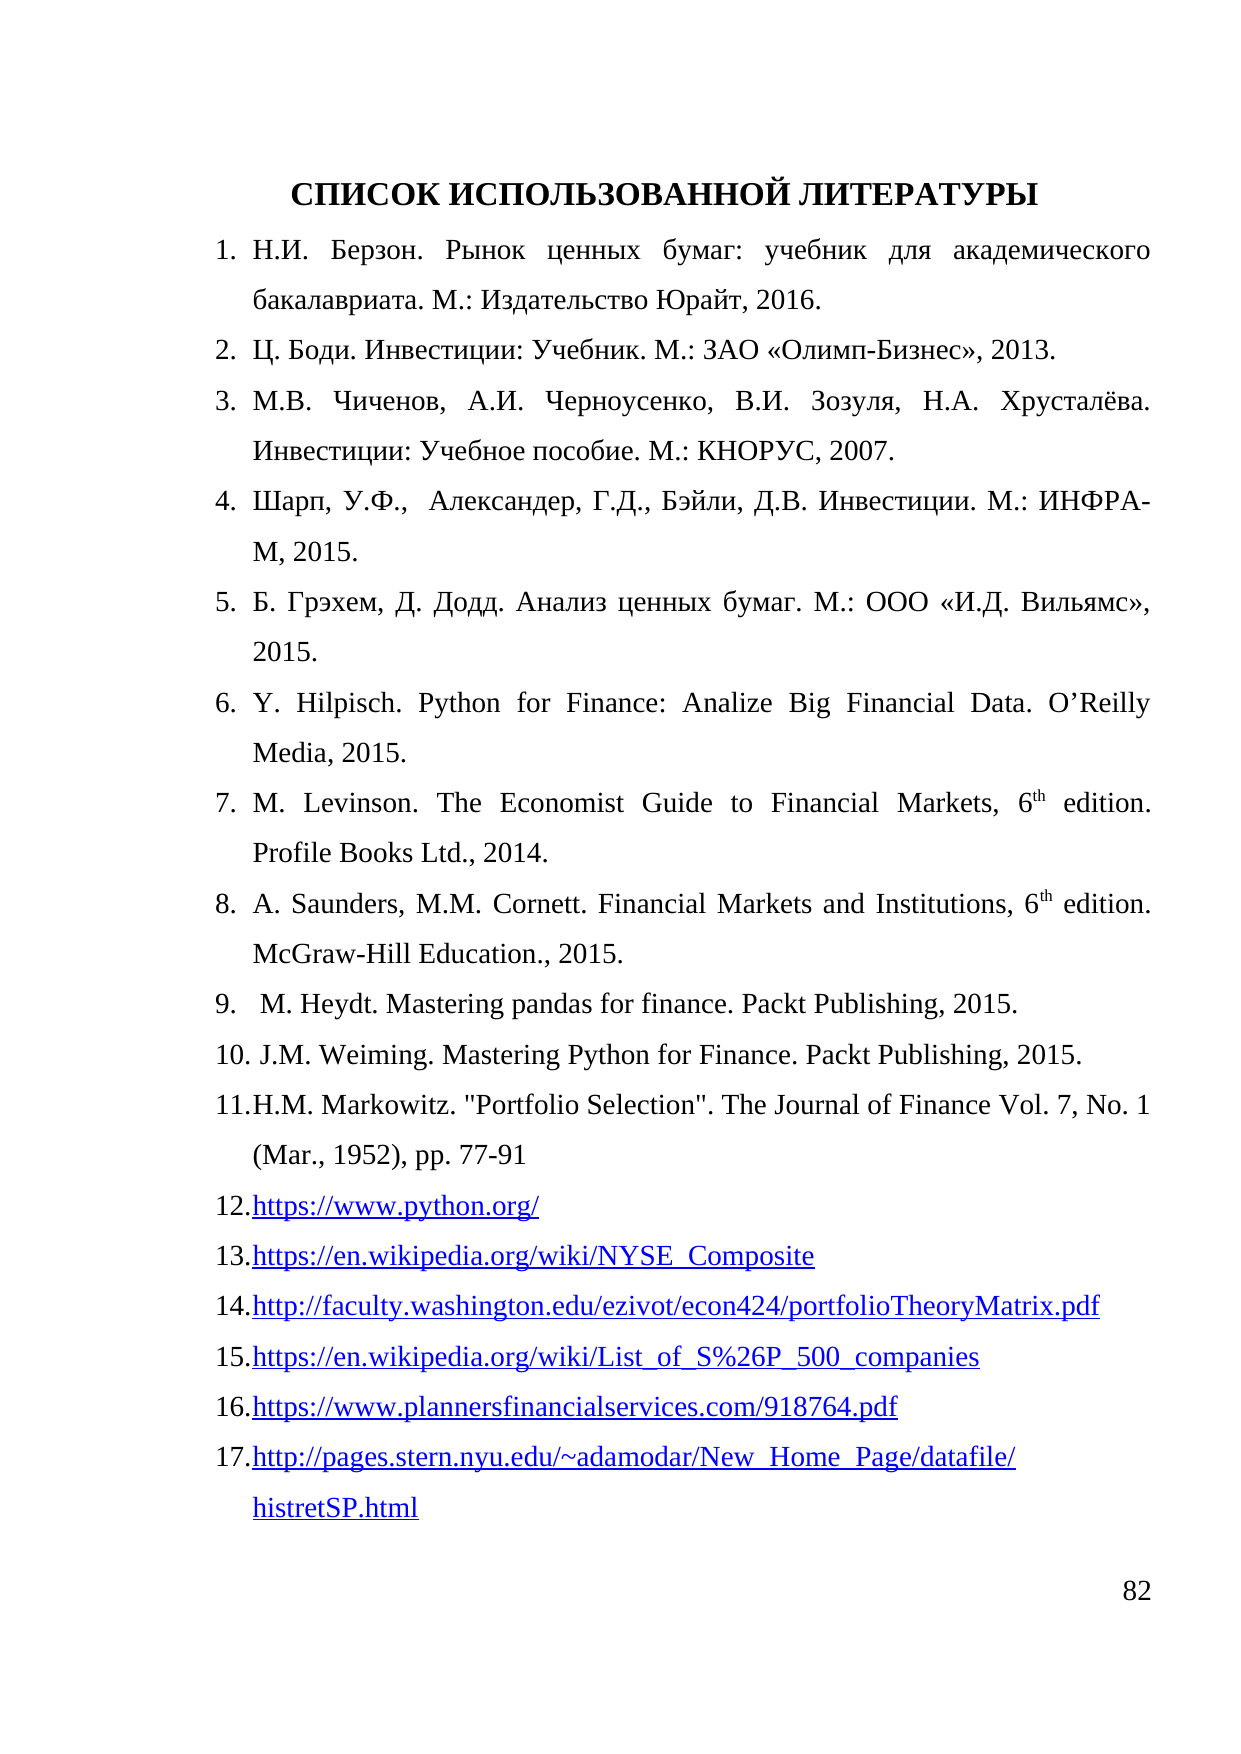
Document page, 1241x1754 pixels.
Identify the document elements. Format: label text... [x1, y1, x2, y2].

list https://www.plannersfinancialservices.com/918764.pdf [215, 1389, 1152, 1423]
list Шарп, У.Ф., Александер, Г.Д., Бэйли, Д.В. Инвестиции. М.: ИНФРА-М, 2015. [215, 483, 1152, 567]
list M. Heydt. Mastering pandas for finance. Packt Publishing, 2015. [215, 987, 1152, 1020]
list https://en.wikipedia.org/wiki/NYSE_Composite [215, 1238, 1152, 1272]
list H.M. Markowitz. "Portfolio Selection". The Journal of Finance Vol. 7, No. 1 (Mar., 1952), pp. 77-91 [215, 1087, 1152, 1171]
list M. Levinson. The Economist Guide to Financial Markets, 6th edition. Profile Books Ltd., 2014. [215, 785, 1152, 869]
list М.В. Чиченов, А.И. Черноусенко, В.И. Зозуля, Н.А. Хрусталёва. Инвестиции: Учебное пособие. М.: КНОРУС, 2007. [215, 383, 1152, 467]
list Y. Hilpisch. Python for Finance: Analize Big Financial Data. O’Reilly Media, 2015. [215, 685, 1152, 768]
list Б. Грэхем, Д. Додд. Анализ ценных бумаг. М.: ООО «И.Д. Вильямс», 2015. [215, 584, 1152, 668]
list https://www.python.org/ [215, 1188, 1152, 1221]
list http://faculty.washington.edu/ezivot/econ424/portfolioTheoryMatrix.pdf [215, 1288, 1152, 1322]
list A. Saunders, M.M. Cornett. Financial Markets and Institutions, 6th edition. McGraw-Hill Education., 2015. [215, 886, 1152, 970]
list J.M. Weiming. Mastering Python for Finance. Packt Publishing, 2015. [215, 1037, 1152, 1070]
list http://pages.stern.nyu.edu/~adamodar/New_Home_Page/datafile/histretSP.html [215, 1439, 1152, 1523]
subtitle СПИСОК ИСПОЛЬЗОВАННОЙ ЛИТЕРАТУРЫ [177, 174, 1152, 213]
list Н.И. Берзон. Рынок ценных бумаг: учебник для академического бакалавриата. М.: Издательство Юрайт, 2016. [215, 232, 1152, 316]
list Ц. Боди. Инвестиции: Учебник. М.: ЗАО «Олимп-Бизнес», 2013. [215, 332, 1152, 366]
list https://en.wikipedia.org/wiki/List_of_S%26P_500_companies [215, 1339, 1152, 1372]
